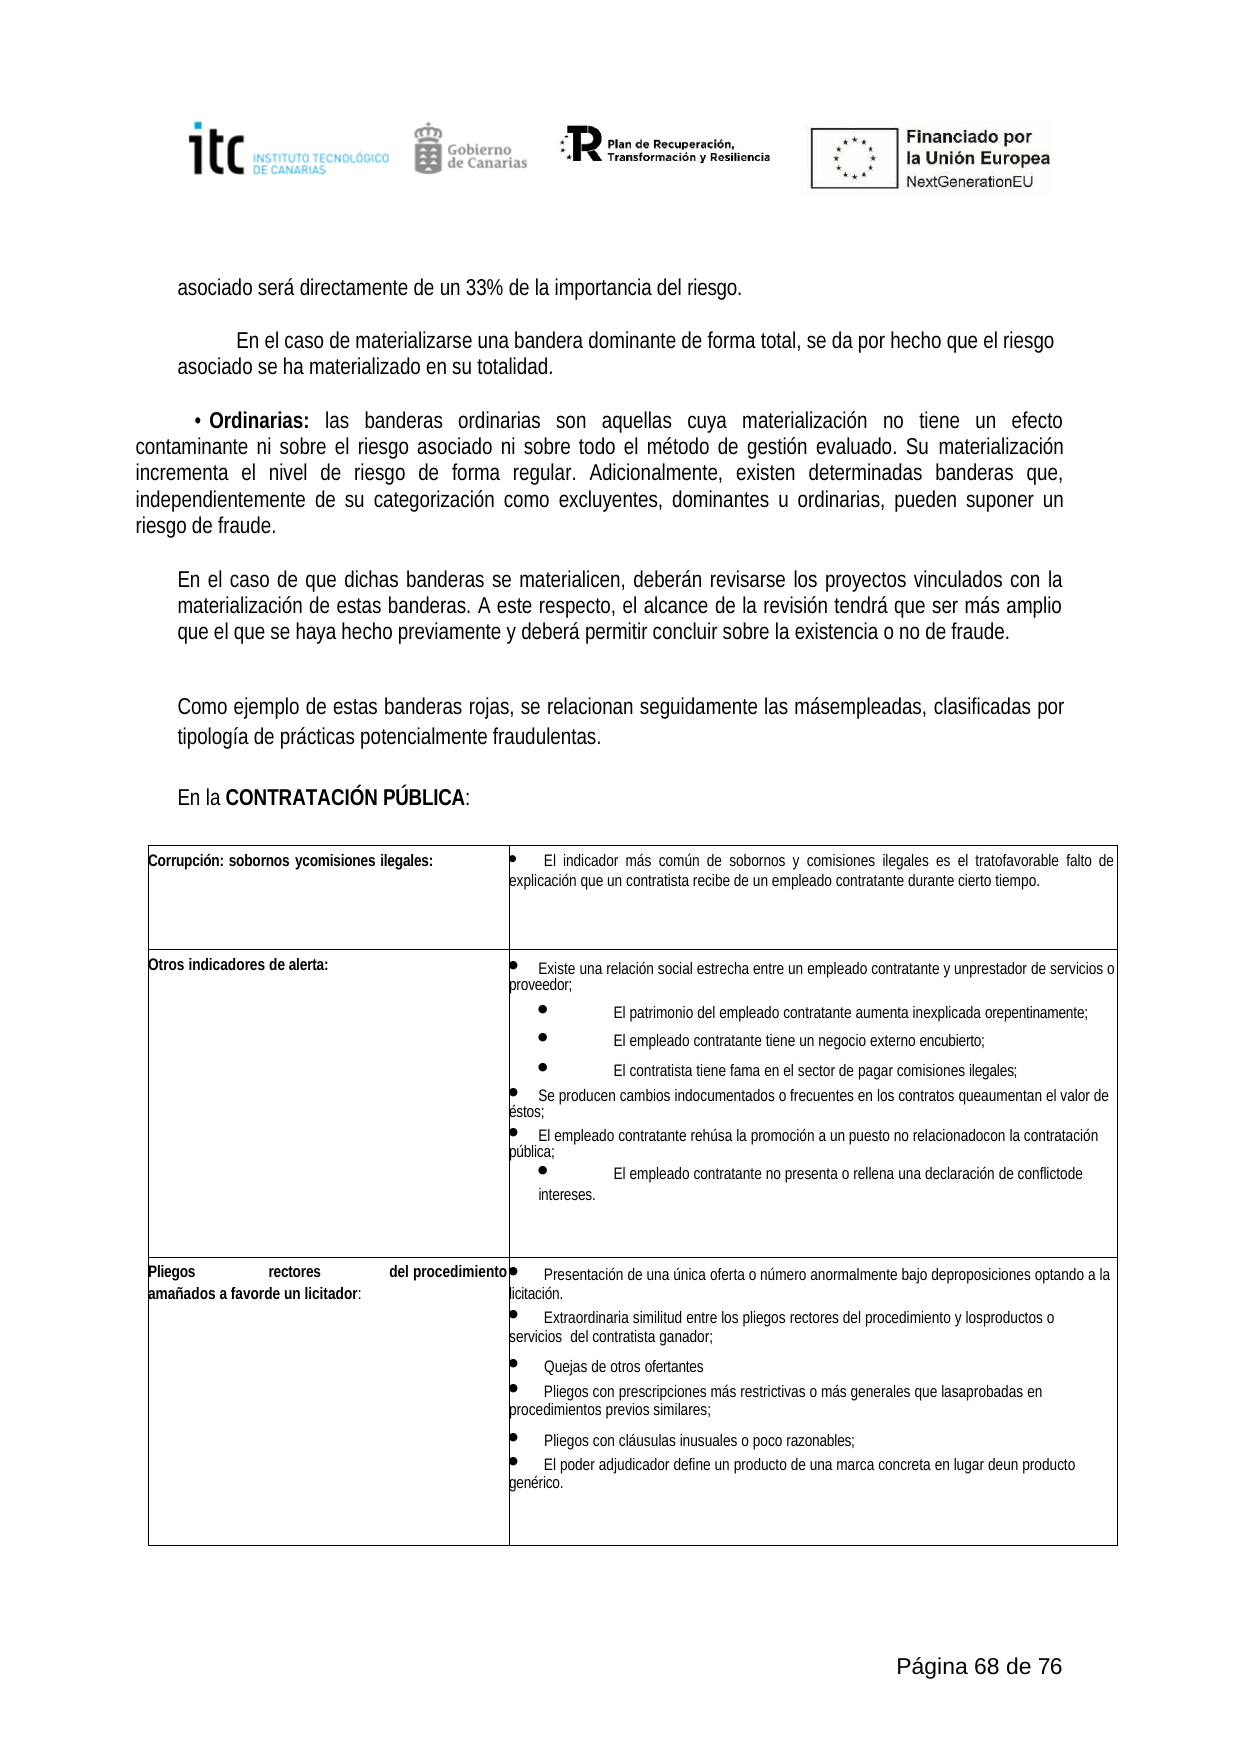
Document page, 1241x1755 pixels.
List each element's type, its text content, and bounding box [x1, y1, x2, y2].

text Como ejemplo de estas banderas rojas, se relacionan seguidamente las másempleadas, clasificadas por tipología de prácticas potencialmente fraudulentas. [177, 693, 1064, 749]
table_header Corrupción: sobornos ycomisiones ilegales: [149, 846, 509, 949]
table_cell Presentación de una única oferta o número anormalmente bajo deproposiciones optando a la licitación. Extraordinaria similitud entre los pliegos rectores del procedimiento y losproductos o servicios del contratista ganador; Quejas de otros ofertantes Pliegos con prescripciones más restrictivas o más generales que lasaprobadas en procedimientos previos similares; Pliegos con cláusulas inusuales o poco razonables; El poder adjudicador define un producto de una marca concreta en lugar deun producto genérico. [510, 1258, 1117, 1545]
text asociado será directamente de un 33% de la importancia del riesgo. [177, 274, 1163, 300]
text En la CONTRATACIÓN PÚBLICA: [177, 783, 1163, 810]
text En el caso de materializarse una bandera dominante de forma total, se da por hecho que el riesgo asociado se ha materializado en su totalidad. [177, 327, 1063, 380]
table_cell Existe una relación social estrecha entre un empleado contratante y unprestador de servicios o proveedor; El patrimonio del empleado contratante aumenta inexplicada orepentinamente; El empleado contratante tiene un negocio externo encubierto; El contratista tiene fama en el sector de pagar comisiones ilegales; Se producen cambios indocumentados o frecuentes en los contratos queaumentan el valor de éstos; El empleado contratante rehúsa la promoción a un puesto no relacionadocon la contratación pública; El empleado contratante no presenta o rellena una declaración de conflictode intereses. [510, 950, 1117, 1257]
table_cell Otros indicadores de alerta: [149, 950, 509, 1257]
text En el caso de que dichas banderas se materialicen, deberán revisarse los proyectos vinculados con la materialización de estas banderas. A este respecto, el alcance de la revisión tendrá que ser más amplio que el que se haya hecho previamente y deberá permitir concluir sobre la existencia o no de fraude. [177, 566, 1063, 645]
table_cell Pliegos rectores del procedimiento amañados a favorde un licitador: [149, 1258, 509, 1545]
list Ordinarias: las banderas ordinarias son aquellas cuya materialización no tiene un efecto contaminante ni sobre el riesgo asociado ni sobre todo el método de gestión evaluado. Su materialización incrementa el nivel de riesgo de forma regular. Adicionalmente, existen determinadas banderas que, independientemente de su categorización como excluyentes, dominantes u ordinarias, pueden suponer un riesgo de fraude. [135, 407, 1063, 538]
table_header El indicador más común de sobornos y comisiones ilegales es el tratofavorable falto de explicación que un contratista recibe de un empleado contratante durante cierto tiempo. [510, 846, 1117, 949]
